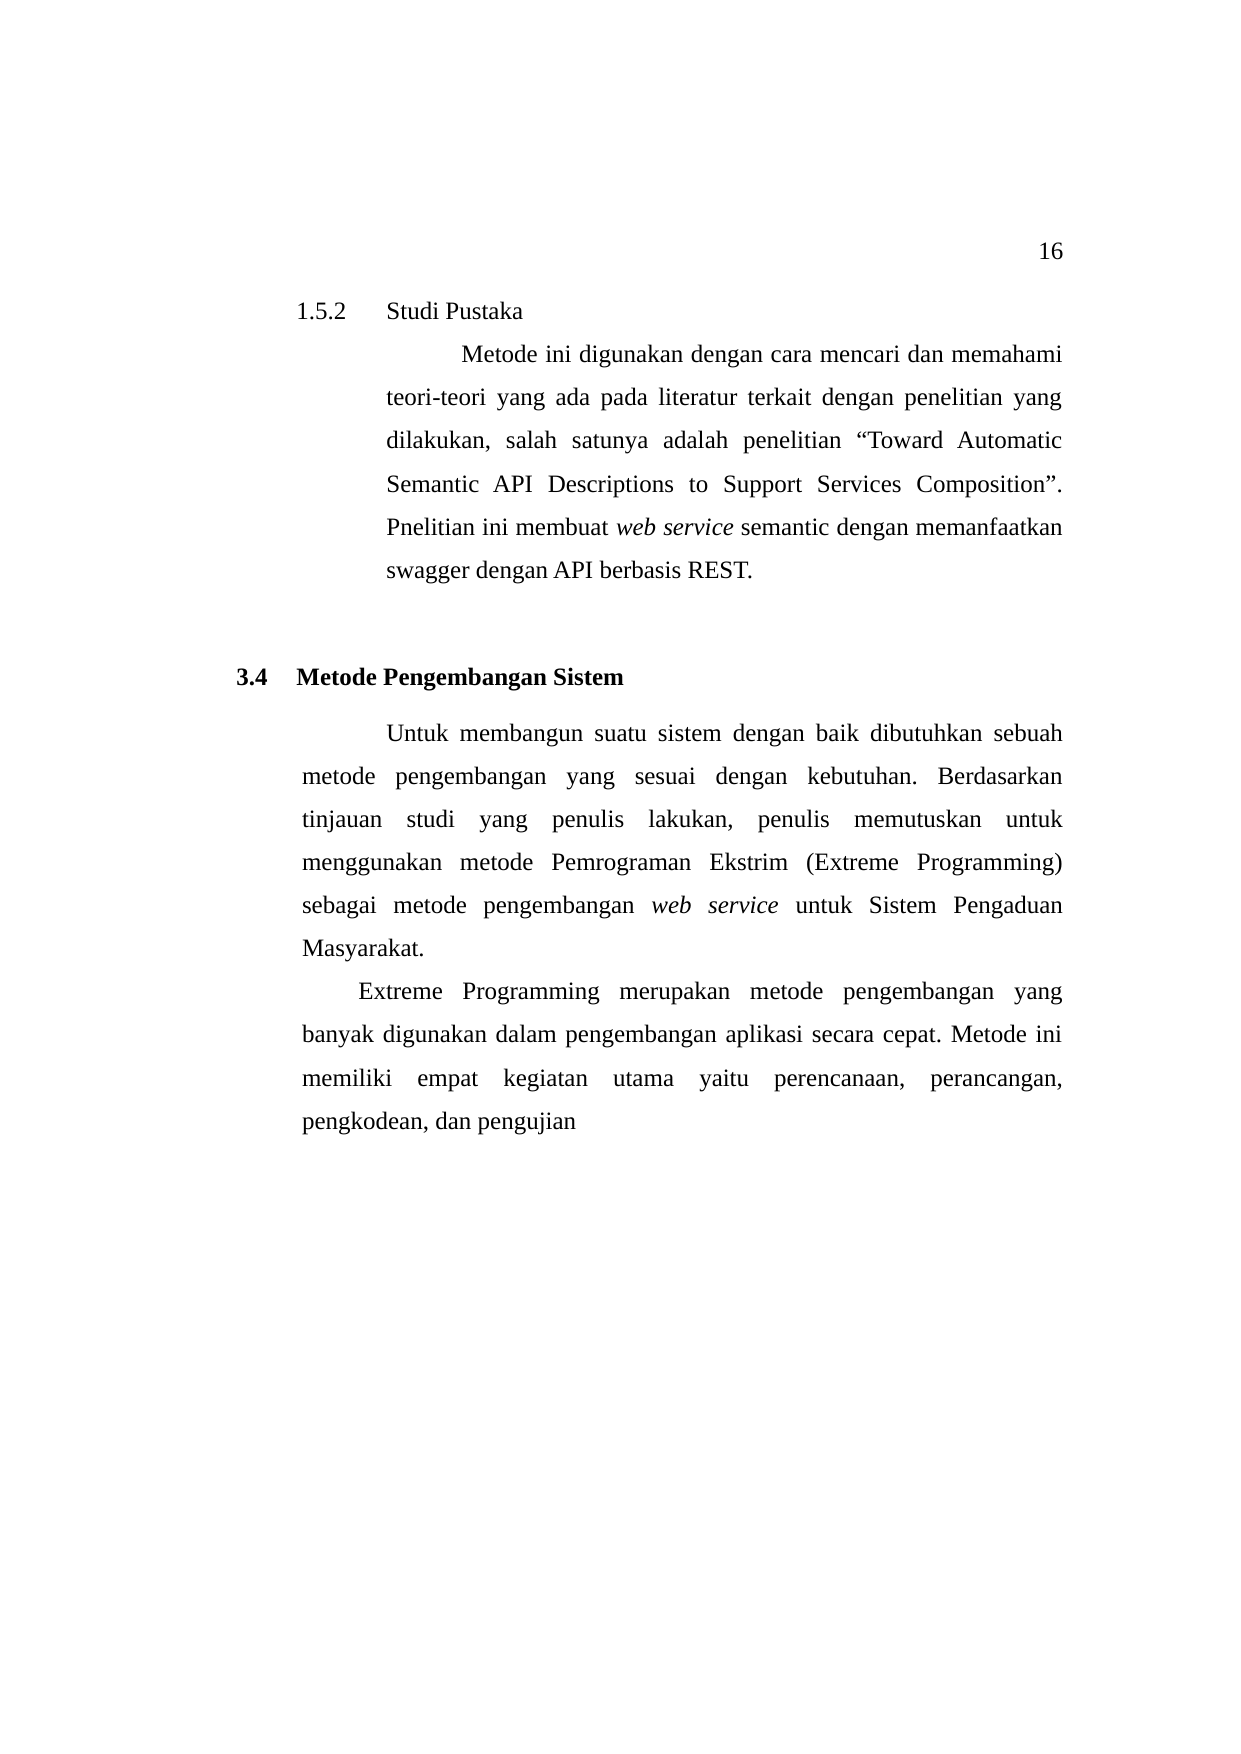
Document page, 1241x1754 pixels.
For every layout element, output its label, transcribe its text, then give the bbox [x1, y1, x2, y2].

subtitle Metode pengembangan sistem [236, 662, 1063, 691]
text Metode ini digunakan dengan cara mencari dan memahami teori-teori yang ada pada literatur terkait dengan penelitian yang dilakukan, salah satunya adalah penelitian “Toward Automatic Semantic API Descriptions to Support Services Composition”. Pnelitian ini membuat web service semantic dengan memanfaatkan swagger dengan API berbasis REST. [386, 339, 1063, 584]
subtitle Extreme Programming merupakan metode pengembangan yang banyak digunakan dalam pengembangan aplikasi secara cepat. Metode ini memiliki empat kegiatan utama yaitu perencanaan, perancangan, pengkodean, dan pengujian [302, 976, 1063, 1134]
subtitle Untuk membangun suatu sistem dengan baik dibutuhkan sebuah metode pengembangan yang sesuai dengan kebutuhan. Berdasarkan tinjauan studi yang penulis lakukan, penulis memutuskan untuk menggunakan metode Pemrograman Ekstrim (Extreme Programming) sebagai metode pengembangan web service untuk Sistem Pengaduan Masyarakat. [302, 718, 1063, 962]
subtitle Studi Pustaka [296, 296, 1063, 325]
